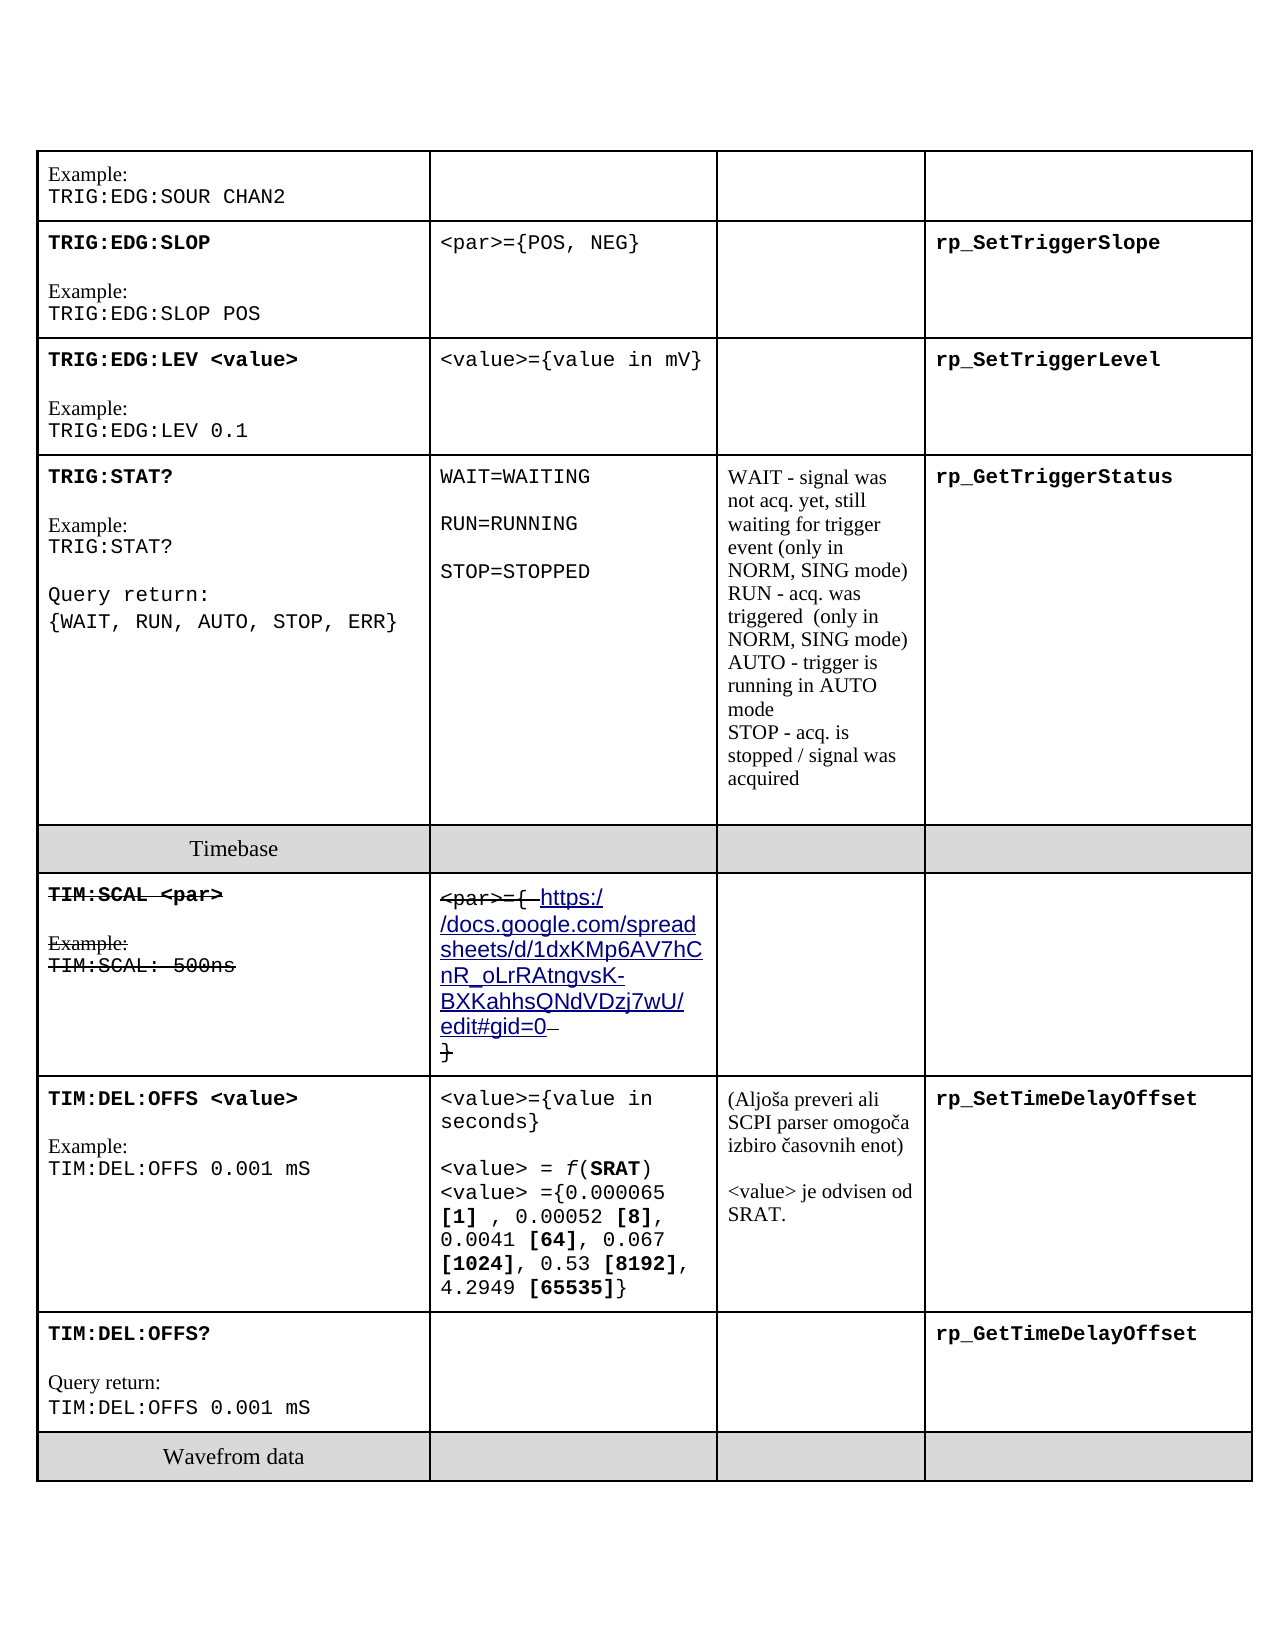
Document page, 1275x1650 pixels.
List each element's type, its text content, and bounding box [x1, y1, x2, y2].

table_cell TIM:DEL:OFFS? Query return: TIM:DEL:OFFS 0.001 mS [39, 1313, 429, 1431]
table_cell [718, 152, 924, 220]
table_cell Example: TRIG:EDG:SOUR CHAN2 [39, 152, 429, 220]
table_cell [431, 1433, 716, 1480]
table_cell WAIT=WAITING RUN=RUNNING STOP=STOPPED [431, 456, 716, 823]
table_cell WAIT - signal was not acq. yet, still waiting for trigger event (only in NORM, SING mode) RUN - acq. was triggered (only in NORM, SING mode) AUTO - trigger is running in AUTO mode STOP - acq. is stopped / signal was acquired [718, 456, 924, 823]
table_cell [926, 826, 1251, 872]
table_cell [431, 1313, 716, 1431]
table_cell <value>={value in seconds} <value> = f(SRAT) <value> ={0.000065 [1] , 0.00052 [8], 0.0041 [64], 0.067 [1024], 0.53 [8192], 4.2949 [65535]} [431, 1077, 716, 1311]
table_cell [926, 874, 1251, 1075]
table_cell [718, 222, 924, 337]
table_cell [431, 826, 716, 872]
table_cell [926, 152, 1251, 220]
table_cell (Aljoša preveri ali SCPI parser omogoča izbiro časovnih enot) <value> je odvisen od SRAT. [718, 1077, 924, 1311]
table_cell <par>={ https://docs.google.com/spreadsheets/d/1dxKMp6AV7hCnR_oLrRAtngvsK-BXKahhsQNdVDzj7wU/edit#gid=0 } [431, 874, 716, 1075]
table_cell <value>={value in mV} [431, 339, 716, 454]
table_cell TIM:DEL:OFFS <value> Example: TIM:DEL:OFFS 0.001 mS [39, 1077, 429, 1311]
table_cell TIM:SCAL <par> Example: TIM:SCAL: 500ns [39, 874, 429, 1075]
table_cell rp_GetTriggerStatus [926, 456, 1251, 823]
table_cell [926, 1433, 1251, 1480]
table_cell [718, 1433, 924, 1480]
table_cell [718, 874, 924, 1075]
table_cell [718, 826, 924, 872]
table_cell rp_SetTriggerSlope [926, 222, 1251, 337]
table_cell Timebase [39, 826, 429, 872]
table_cell [718, 339, 924, 454]
table_cell TRIG:EDG:LEV <value> Example: TRIG:EDG:LEV 0.1 [39, 339, 429, 454]
table_cell [718, 1313, 924, 1431]
table_cell TRIG:STAT? Example: TRIG:STAT? Query return: {WAIT, RUN, AUTO, STOP, ERR} [39, 456, 429, 823]
table_cell <par>={POS, NEG} [431, 222, 716, 337]
table_cell rp_GetTimeDelayOffset [926, 1313, 1251, 1431]
table_cell rp_SetTriggerLevel [926, 339, 1251, 454]
table_cell rp_SetTimeDelayOffset [926, 1077, 1251, 1311]
table_cell TRIG:EDG:SLOP Example: TRIG:EDG:SLOP POS [39, 222, 429, 337]
table_cell Wavefrom data [39, 1433, 429, 1480]
table_cell [431, 152, 716, 220]
